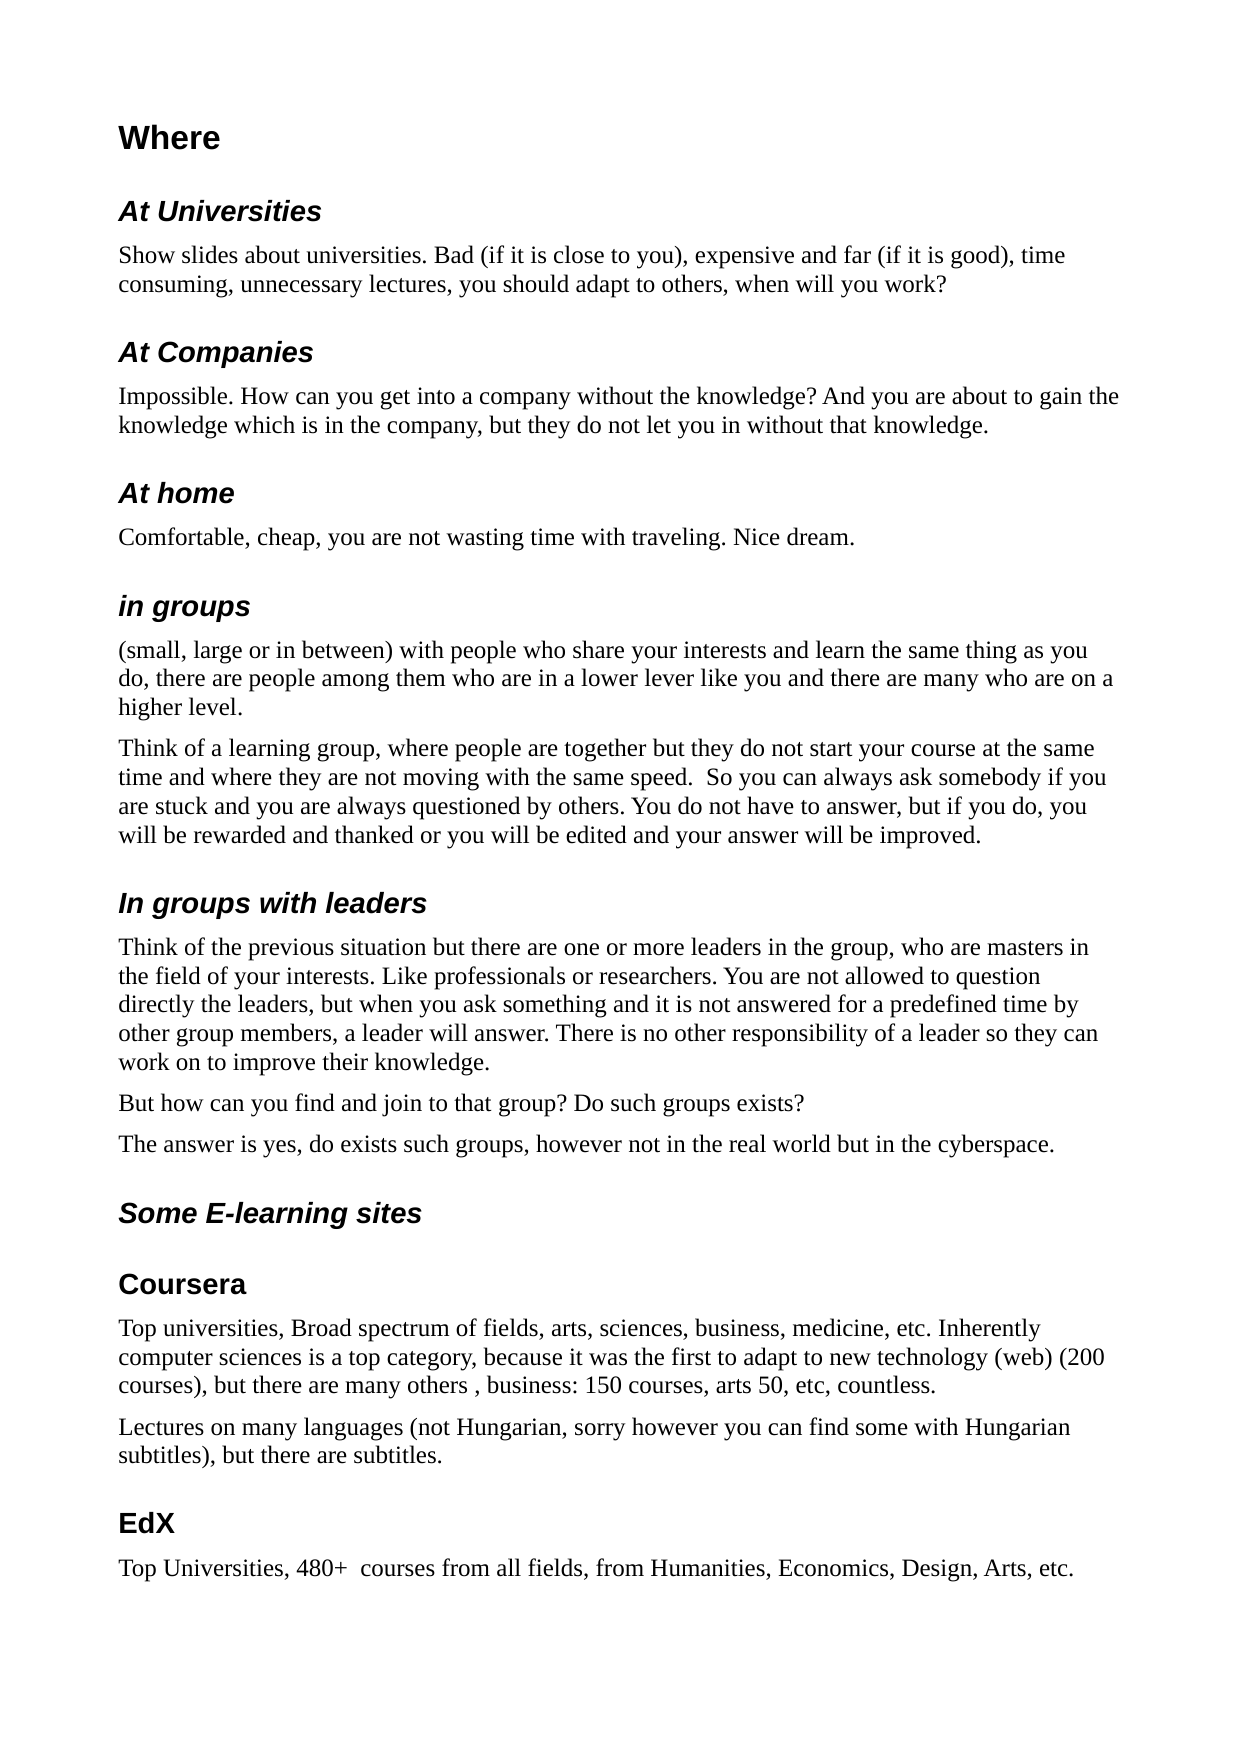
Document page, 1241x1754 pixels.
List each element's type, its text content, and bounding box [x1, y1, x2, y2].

text But how can you find and join to that group? Do such groups exists? [118, 1088, 1122, 1117]
subtitle Where [118, 118, 1122, 157]
text Think of the previous situation but there are one or more leaders in the group, who are masters in the field of your interests. Like professionals or researchers. You are not allowed to question directly the leaders, but when you ask something and it is not answered for a predefined time by other group members, a leader will answer. There is no other responsibility of a leader so they can work on to improve their knowledge. [118, 932, 1122, 1076]
subtitle At Universities [118, 194, 1122, 228]
text Top universities, Broad spectrum of fields, arts, sciences, business, medicine, etc. Inherently computer sciences is a top category, because it was the first to adapt to new technology (web) (200 courses), but there are many others , business: 150 courses, arts 50, etc, countless. [118, 1313, 1122, 1399]
subtitle Coursera [118, 1267, 1122, 1300]
text Think of a learning group, where people are together but they do not start your course at the same time and where they are not moving with the same speed. So you can always ask somebody if you are stuck and you are always questioned by others. You do not have to answer, but if you do, you will be rewarded and thanked or you will be edited and your answer will be improved. [118, 733, 1122, 848]
text Comfortable, cheap, you are not wasting time with traveling. Nice dream. [118, 522, 1122, 551]
subtitle In groups with leaders [118, 886, 1122, 919]
text Top Universities, 480+ courses from all fields, from Humanities, Economics, Design, Arts, etc. [118, 1553, 1122, 1581]
text The answer is yes, do exists such groups, however not in the real world but in the cyberspace. [118, 1129, 1122, 1158]
text Lectures on many languages (not Hungarian, sorry however you can find some with Hungarian subtitles), but there are subtitles. [118, 1412, 1122, 1469]
subtitle At home [118, 476, 1122, 510]
subtitle At Companies [118, 335, 1122, 369]
text (small, large or in between) with people who share your interests and learn the same thing as you do, there are people among them who are in a lower lever like you and there are many who are on a higher level. [118, 635, 1122, 721]
subtitle in groups [118, 589, 1122, 622]
text Show slides about universities. Bad (if it is close to you), expensive and far (if it is good), time consuming, unnecessary lectures, you should adapt to others, when will you work? [118, 240, 1122, 298]
subtitle Some E-learning sites [118, 1196, 1122, 1229]
text Impossible. How can you get into a company without the knowledge? And you are about to gain the knowledge which is in the company, but they do not let you in without that knowledge. [118, 381, 1122, 439]
subtitle EdX [118, 1507, 1122, 1540]
